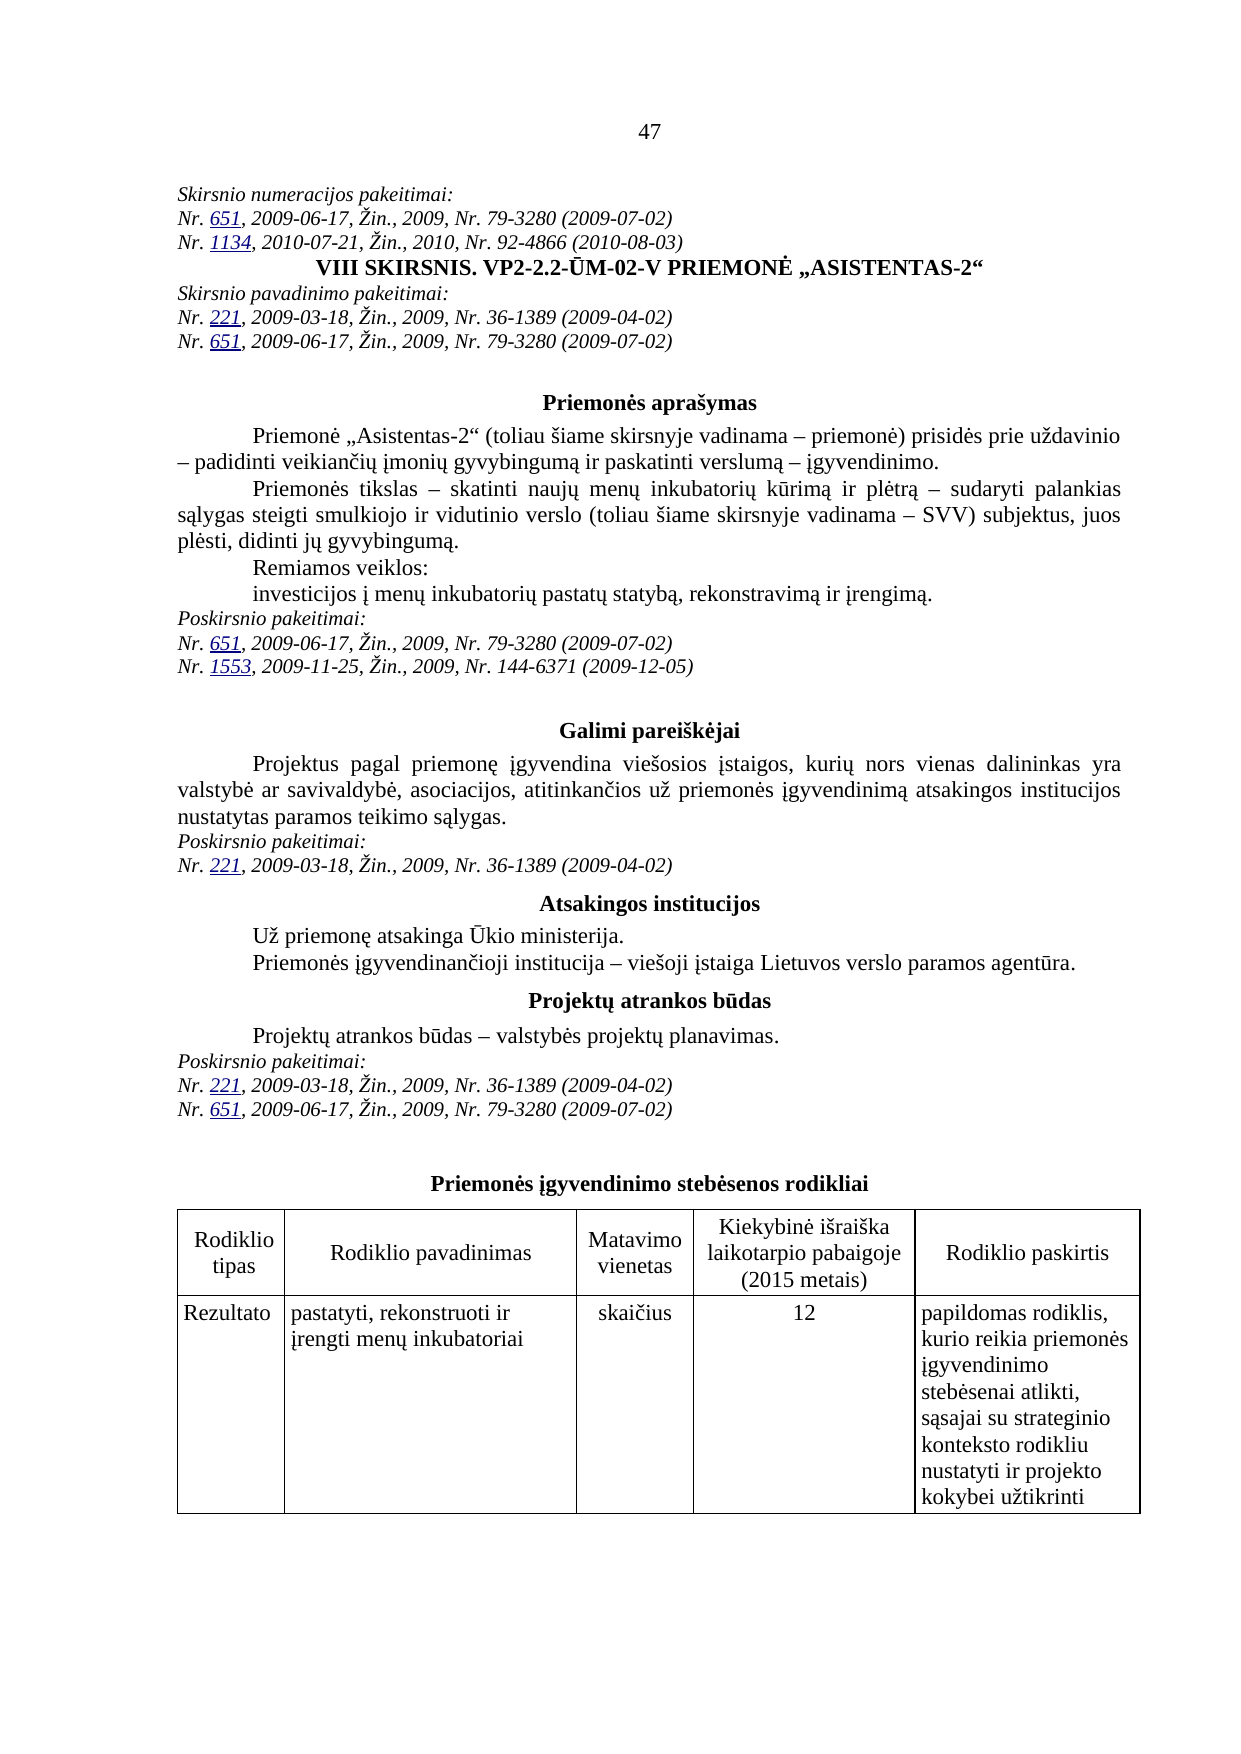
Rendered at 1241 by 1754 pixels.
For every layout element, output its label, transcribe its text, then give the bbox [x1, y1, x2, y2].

table_cell papildomas rodiklis, kurio reikia priemonės įgyvendinimo stebėsenai atlikti, sąsajai su strateginio konteksto rodikliu nustatyti ir projekto kokybei užtikrinti [916, 1296, 1139, 1513]
text Nr. 221, 2009-03-18, Žin., 2009, Nr. 36-1389 (2009-04-02) [177, 853, 1122, 877]
text Poskirsnio pakeitimai: [177, 1049, 1122, 1073]
table_header Rodiklio tipas [178, 1210, 284, 1295]
text Projektų atrankos būdas [177, 987, 1122, 1014]
text Nr. 1553, 2009-11-25, Žin., 2009, Nr. 144-6371 (2009-12-05) [177, 654, 1122, 678]
text Nr. 651, 2009-06-17, Žin., 2009, Nr. 79-3280 (2009-07-02) [177, 1097, 1122, 1121]
text Galimi pareiškėjai [177, 717, 1122, 744]
text Priemonė „Asistentas-2“ (toliau šiame skirsnyje vadinama – priemonė) prisidės prie uždavinio – padidinti veikiančių įmonių gyvybingumą ir paskatinti verslumą – įgyvendinimo. [177, 422, 1122, 474]
table_cell pastatyti, rekonstruoti ir įrengti menų inkubatoriai [285, 1296, 576, 1513]
text Nr. 221, 2009-03-18, Žin., 2009, Nr. 36-1389 (2009-04-02) [177, 304, 1122, 329]
table_cell Rezultato [178, 1296, 284, 1513]
table_cell 12 [694, 1296, 914, 1513]
text Skirsnio pavadinimo pakeitimai: [177, 281, 1122, 304]
table_header Matavimo vienetas [577, 1210, 693, 1295]
text Nr. 651, 2009-06-17, Žin., 2009, Nr. 79-3280 (2009-07-02) [177, 329, 1122, 353]
text Priemonės įgyvendinančioji institucija – viešoji įstaiga Lietuvos verslo paramos agentūra. [177, 949, 1122, 975]
text Remiamos veiklos: [177, 554, 1122, 580]
table_header Rodiklio paskirtis [916, 1210, 1139, 1295]
text Projektų atrankos būdas – valstybės projektų planavimas. [177, 1020, 1122, 1049]
text Nr. 1134, 2010-07-21, Žin., 2010, Nr. 92-4866 (2010-08-03) [177, 230, 1122, 254]
text Nr. 651, 2009-06-17, Žin., 2009, Nr. 79-3280 (2009-07-02) [177, 206, 1122, 230]
text Priemonės įgyvendinimo stebėsenos rodikliai [177, 1170, 1122, 1196]
text Priemonės aprašymas [177, 389, 1122, 416]
table_cell skaičius [577, 1296, 693, 1513]
text Poskirsnio pakeitimai: [177, 829, 1122, 853]
text Nr. 651, 2009-06-17, Žin., 2009, Nr. 79-3280 (2009-07-02) [177, 630, 1122, 654]
text Poskirsnio pakeitimai: [177, 606, 1122, 630]
text Projektus pagal priemonę įgyvendina viešosios įstaigos, kurių nors vienas dalininkas yra valstybė ar savivaldybė, asociacijos, atitinkančios už priemonės įgyvendinimą atsakingos institucijos nustatytas paramos teikimo sąlygas. [177, 750, 1122, 829]
text Priemonės tikslas – skatinti naujų menų inkubatorių kūrimą ir plėtrą – sudaryti palankias sąlygas steigti smulkiojo ir vidutinio verslo (toliau šiame skirsnyje vadinama – SVV) subjektus, juos plėsti, didinti jų gyvybingumą. [177, 474, 1122, 554]
table_header Rodiklio pavadinimas [285, 1210, 576, 1295]
subtitle VIII SKIRSNIS. VP2-2.2-ŪM-02-V priemonė „ASISTENTAS-2“ [177, 254, 1122, 281]
text Skirsnio numeracijos pakeitimai: [177, 182, 1122, 206]
text Atsakingos institucijos [177, 890, 1122, 916]
text investicijos į menų inkubatorių pastatų statybą, rekonstravimą ir įrengimą. [177, 580, 1122, 606]
text Už priemonę atsakinga Ūkio ministerija. [177, 922, 1122, 949]
text Nr. 221, 2009-03-18, Žin., 2009, Nr. 36-1389 (2009-04-02) [177, 1073, 1122, 1097]
table_header Kiekybinė išraiška laikotarpio pabaigoje (2015 metais) [694, 1210, 914, 1295]
